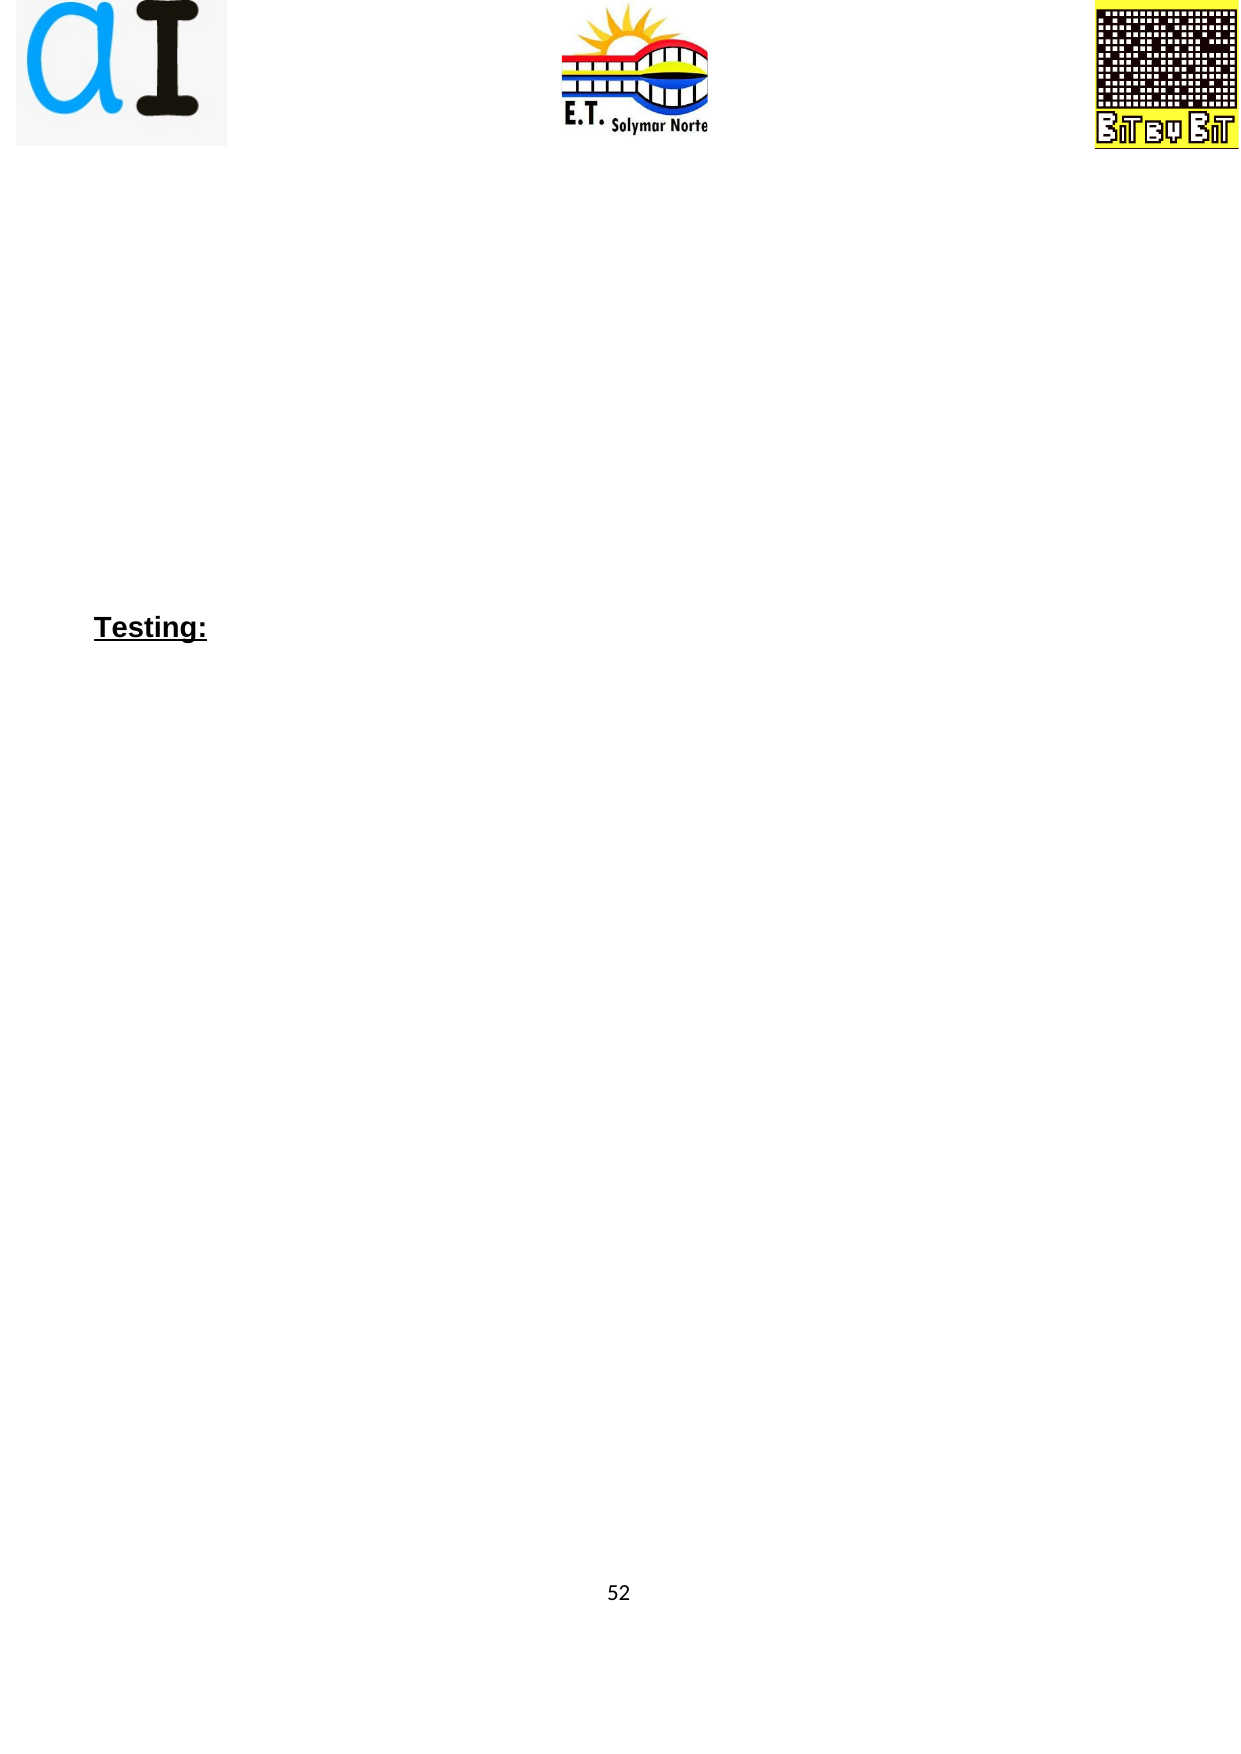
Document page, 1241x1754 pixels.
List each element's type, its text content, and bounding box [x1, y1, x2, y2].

picture [1094, 0, 1239, 149]
picture [16, 0, 228, 146]
text Testing: [94, 610, 1143, 644]
picture [561, 0, 708, 146]
